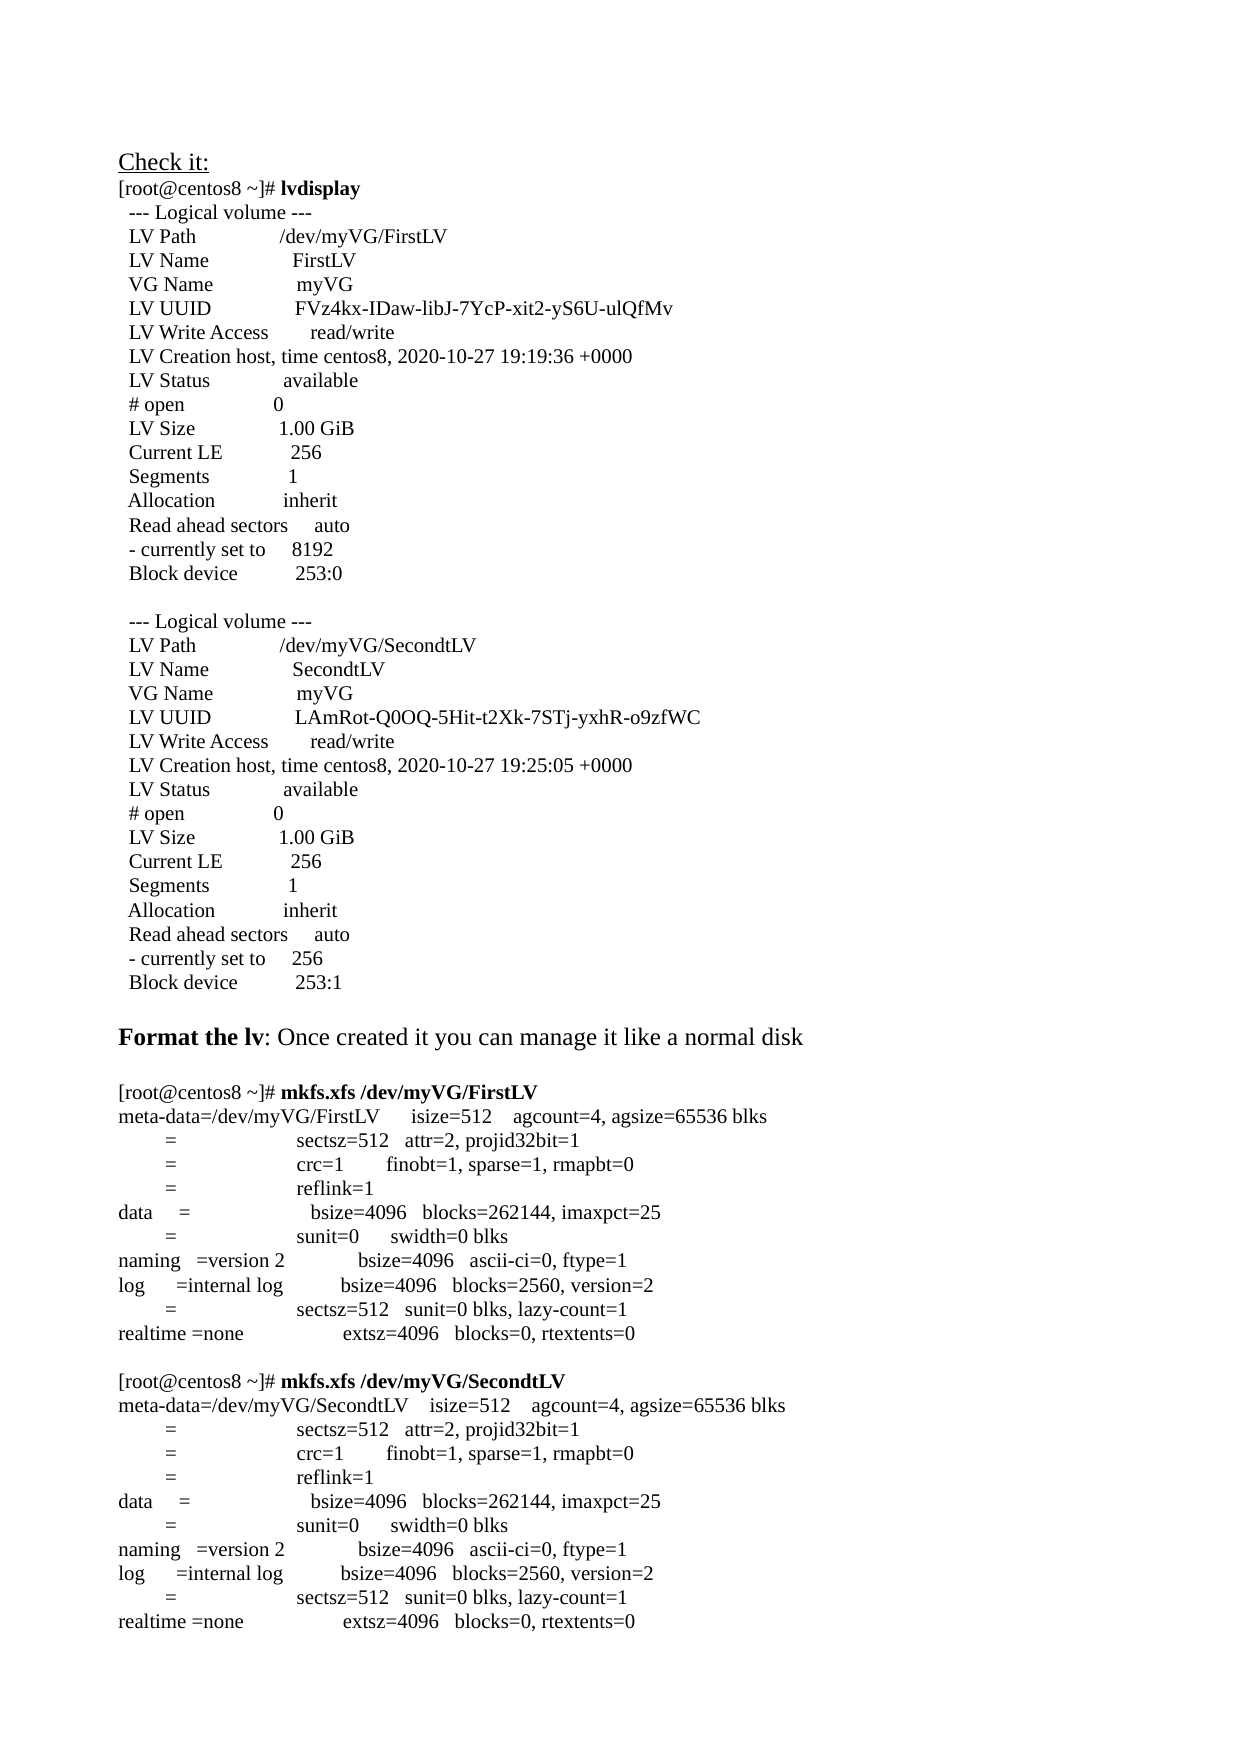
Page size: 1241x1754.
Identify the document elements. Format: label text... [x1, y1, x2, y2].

text realtime =none extsz=4096 blocks=0, rtextents=0 [118, 1321, 1122, 1345]
text Allocation inherit [118, 897, 1122, 922]
text log =internal log bsize=4096 blocks=2560, version=2 [118, 1561, 1122, 1585]
text --- Logical volume --- [118, 200, 1122, 224]
text data = bsize=4096 blocks=262144, imaxpct=25 [118, 1200, 1122, 1224]
text [root@centos8 ~]# mkfs.xfs /dev/myVG/SecondtLV [118, 1369, 1122, 1393]
text LV Size 1.00 GiB [118, 416, 1122, 440]
text [root@centos8 ~]# mkfs.xfs /dev/myVG/FirstLV [118, 1080, 1122, 1104]
text Read ahead sectors auto [118, 512, 1122, 537]
text --- Logical volume --- [118, 609, 1122, 633]
text Current LE 256 [118, 440, 1122, 464]
text = sectsz=512 sunit=0 blks, lazy-count=1 [118, 1585, 1122, 1609]
text [root@centos8 ~]# lvdisplay [118, 176, 1122, 200]
text = reflink=1 [118, 1176, 1122, 1200]
text = sectsz=512 attr=2, projid32bit=1 [118, 1417, 1122, 1441]
text Block device 253:1 [118, 970, 1122, 994]
text data = bsize=4096 blocks=262144, imaxpct=25 [118, 1489, 1122, 1513]
text = sectsz=512 attr=2, projid32bit=1 [118, 1128, 1122, 1152]
text log =internal log bsize=4096 blocks=2560, version=2 [118, 1272, 1122, 1297]
text = sectsz=512 sunit=0 blks, lazy-count=1 [118, 1297, 1122, 1321]
text meta-data=/dev/myVG/FirstLV isize=512 agcount=4, agsize=65536 blks [118, 1104, 1122, 1128]
text Format the lv: Once created it you can manage it like a normal disk [118, 1022, 1122, 1051]
text LV UUID FVz4kx-IDaw-libJ-7YcP-xit2-yS6U-ulQfMv [118, 296, 1122, 320]
text = crc=1 finobt=1, sparse=1, rmapbt=0 [118, 1152, 1122, 1176]
text Check it: [118, 147, 1122, 176]
text VG Name myVG [118, 272, 1122, 296]
text LV Path /dev/myVG/FirstLV [118, 224, 1122, 248]
text # open 0 [118, 392, 1122, 416]
text - currently set to 256 [118, 946, 1122, 970]
text Current LE 256 [118, 849, 1122, 873]
text LV Write Access read/write [118, 320, 1122, 344]
text Segments 1 [118, 873, 1122, 897]
text LV Status available [118, 777, 1122, 801]
text VG Name myVG [118, 681, 1122, 705]
text - currently set to 8192 [118, 537, 1122, 561]
text LV Size 1.00 GiB [118, 825, 1122, 849]
text LV Path /dev/myVG/SecondtLV [118, 633, 1122, 657]
text Segments 1 [118, 464, 1122, 488]
text LV Write Access read/write [118, 729, 1122, 753]
text = sunit=0 swidth=0 blks [118, 1513, 1122, 1537]
text LV Creation host, time centos8, 2020-10-27 19:19:36 +0000 [118, 344, 1122, 368]
text Block device 253:0 [118, 561, 1122, 585]
text naming =version 2 bsize=4096 ascii-ci=0, ftype=1 [118, 1248, 1122, 1272]
text = crc=1 finobt=1, sparse=1, rmapbt=0 [118, 1441, 1122, 1465]
text = reflink=1 [118, 1465, 1122, 1489]
text LV UUID LAmRot-Q0OQ-5Hit-t2Xk-7STj-yxhR-o9zfWC [118, 705, 1122, 729]
text LV Name FirstLV [118, 248, 1122, 272]
text # open 0 [118, 801, 1122, 825]
text = sunit=0 swidth=0 blks [118, 1224, 1122, 1248]
text realtime =none extsz=4096 blocks=0, rtextents=0 [118, 1609, 1122, 1633]
text LV Name SecondtLV [118, 657, 1122, 681]
text LV Creation host, time centos8, 2020-10-27 19:25:05 +0000 [118, 753, 1122, 777]
text Allocation inherit [118, 488, 1122, 512]
text meta-data=/dev/myVG/SecondtLV isize=512 agcount=4, agsize=65536 blks [118, 1393, 1122, 1417]
text Read ahead sectors auto [118, 922, 1122, 946]
text naming =version 2 bsize=4096 ascii-ci=0, ftype=1 [118, 1537, 1122, 1561]
text LV Status available [118, 368, 1122, 392]
